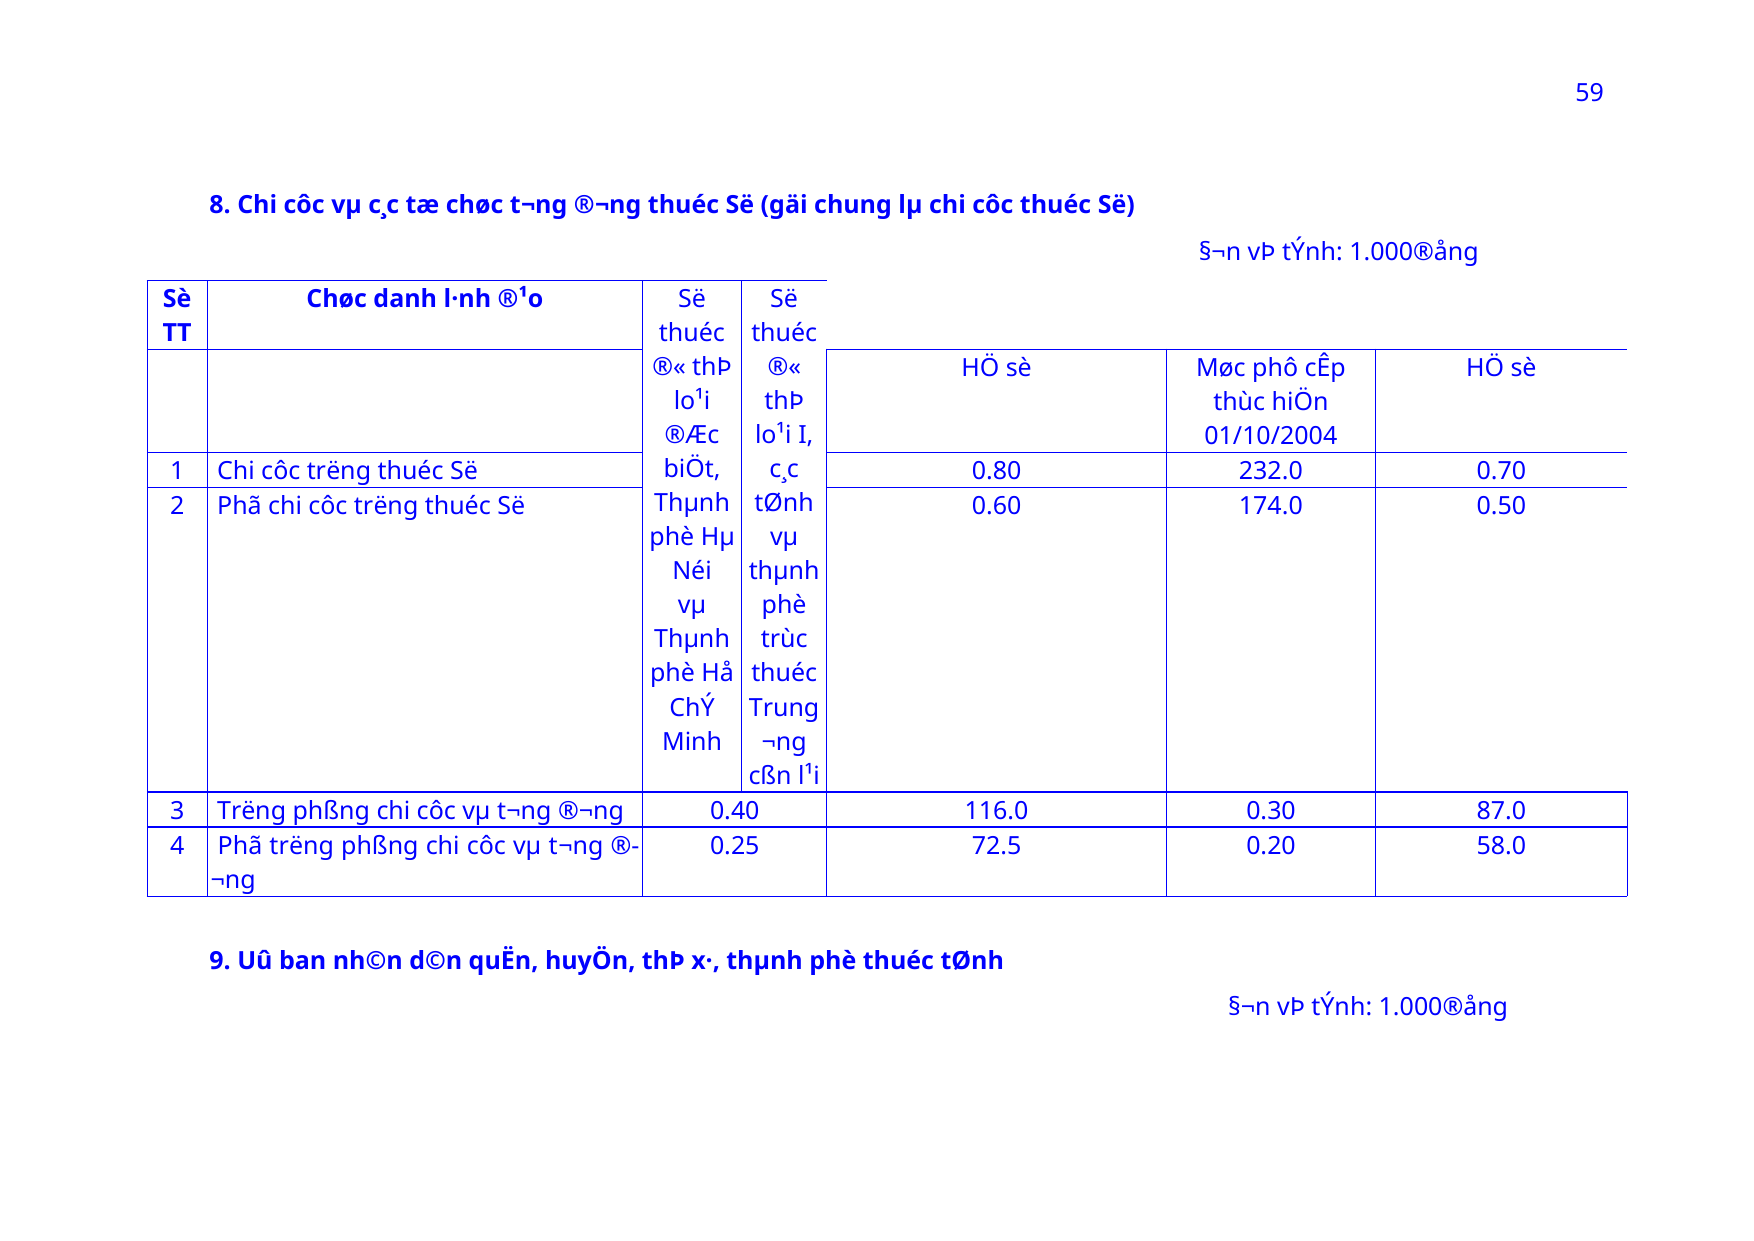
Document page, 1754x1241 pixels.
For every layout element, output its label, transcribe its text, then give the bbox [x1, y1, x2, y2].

text 9. Uû ban nh©n d©n quËn, huyÖn, thÞ x·, thµnh phè thuéc tØnh [150, 942, 1604, 976]
table_cell Møc phô cÊp thùc hiÖn 01/10/2004 [1167, 350, 1375, 452]
table_cell 58.0 [1376, 828, 1627, 896]
table_cell HÖ sè [827, 350, 1166, 452]
table_cell 2 [148, 488, 207, 791]
table_cell 0.50 [1376, 488, 1627, 791]
table_header Chøc danh l·nh ®¹o [208, 281, 642, 348]
table_cell 0.80 [827, 453, 1166, 487]
table_cell 0.40 [643, 793, 826, 826]
table_header Së thuéc ®« thÞ lo¹i ®Æc biÖt, Thµnh phè Hµ Néi vµ Thµnh phè Hå ChÝ Minh [643, 281, 741, 791]
table_cell 116.0 [827, 793, 1166, 826]
table_header Së thuéc ®« thÞ lo¹i I, c¸c tØnh vµ thµnh phè trùc thuéc Trung ­¬ng cßn l¹i [742, 281, 827, 791]
table_cell Phã chi côc tr­ëng thuéc Së [208, 488, 642, 791]
table_cell 1 [148, 453, 207, 487]
table_cell 72.5 [827, 828, 1166, 896]
text §¬n vÞ tÝnh: 1.000®ång [150, 989, 1604, 1023]
table_cell 0.25 [643, 828, 826, 896]
table_cell 232.0 [1167, 453, 1375, 487]
table_cell 0.60 [827, 488, 1166, 791]
table_cell 174.0 [1167, 488, 1375, 791]
table_cell HÖ sè [1376, 350, 1627, 452]
table_header Sè TT [148, 281, 207, 348]
table_cell 87.0 [1376, 793, 1627, 826]
table_cell 0.30 [1167, 793, 1375, 826]
table_cell Phã tr­ëng phßng chi côc vµ t­¬ng ®­¬ng [208, 828, 642, 896]
table_cell Tr­ëng phßng chi côc vµ t­¬ng ®­¬ng [208, 793, 642, 826]
text §¬n vÞ tÝnh: 1.000®ång [150, 234, 1604, 268]
table_cell 3 [148, 793, 207, 826]
table_cell [208, 350, 642, 452]
table_cell [148, 350, 207, 452]
table_cell 4 [148, 828, 207, 896]
table_cell 0.70 [1376, 453, 1627, 487]
table_cell 0.20 [1167, 828, 1375, 896]
table_cell Chi côc tr­ëng thuéc Së [208, 453, 642, 487]
text 8. Chi côc vµ c¸c tæ chøc t­¬ng ®­¬ng thuéc Së (gäi chung lµ chi côc thuéc Së) [150, 187, 1604, 221]
